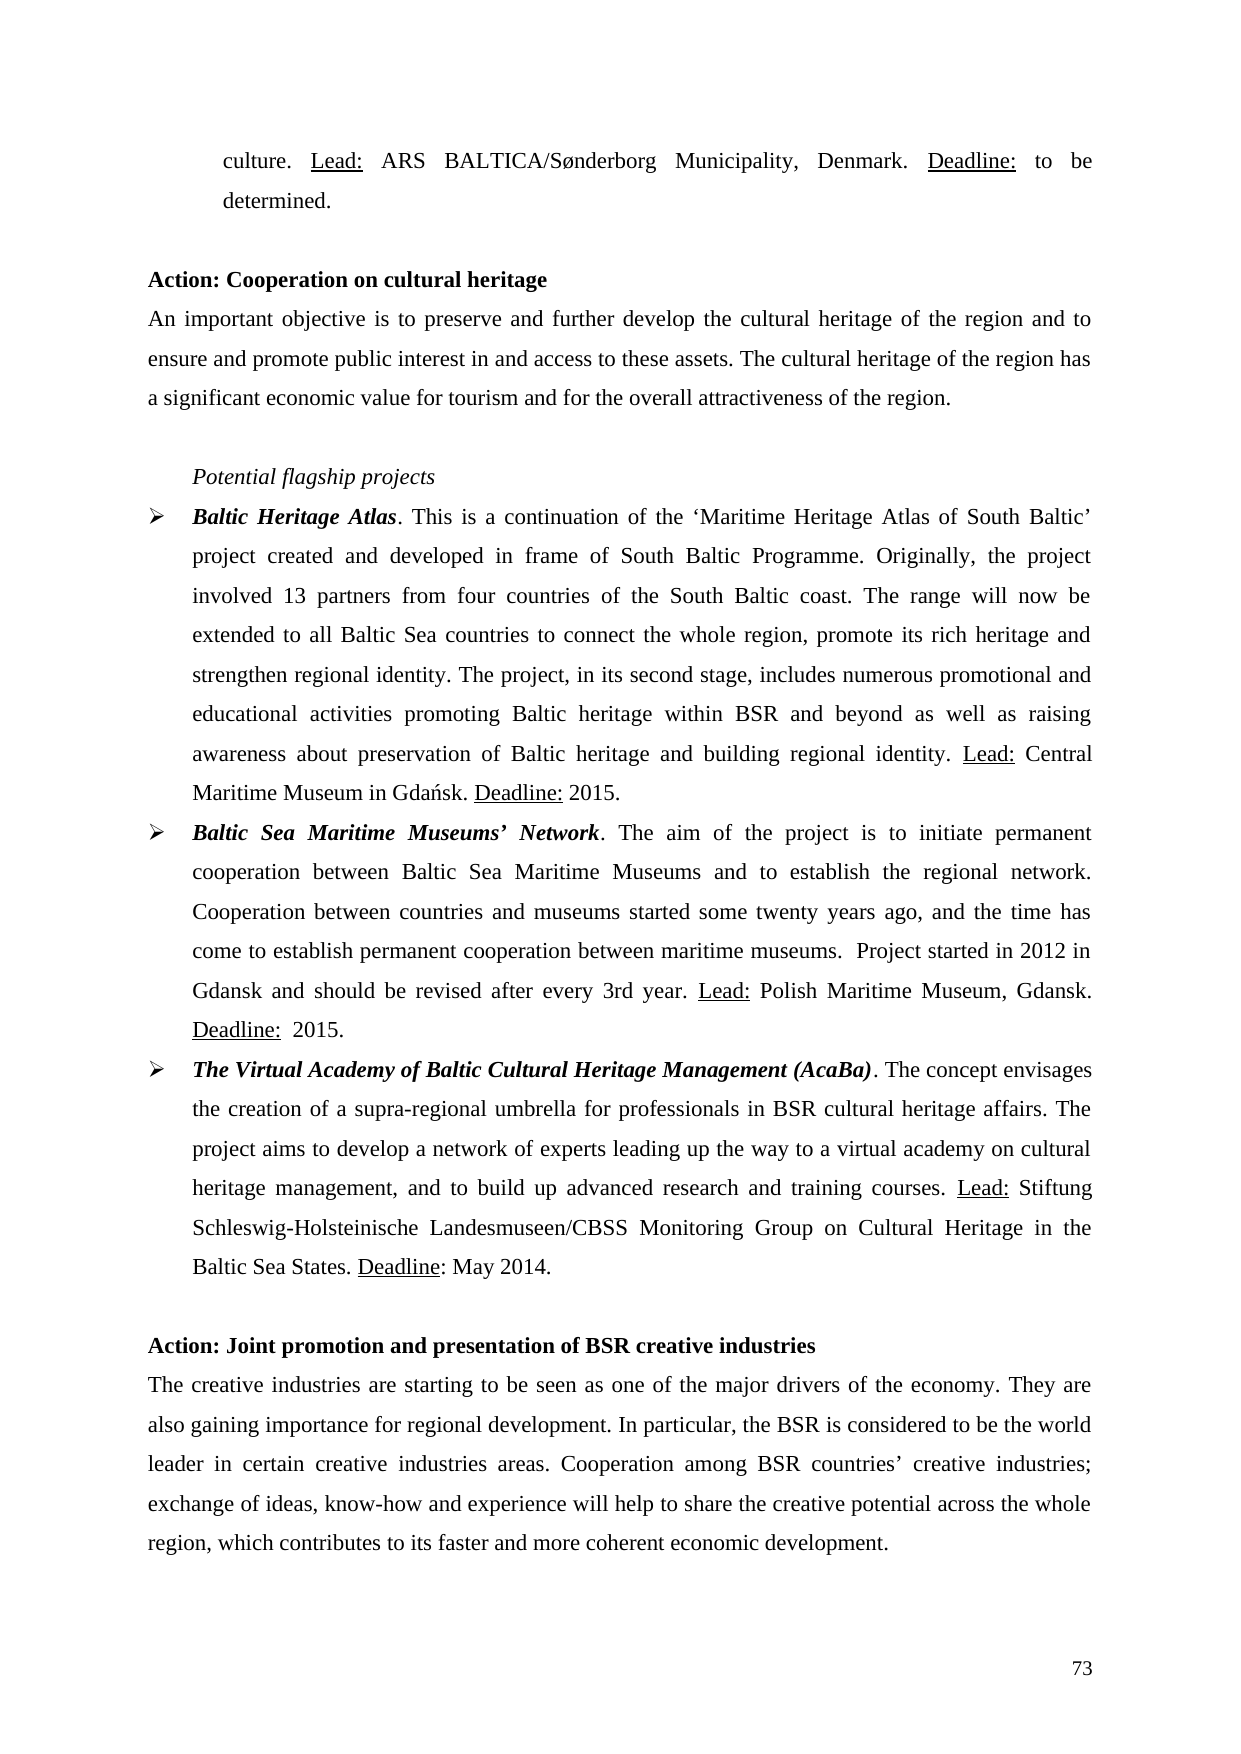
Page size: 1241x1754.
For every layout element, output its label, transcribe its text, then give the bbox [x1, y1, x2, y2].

list Baltic Heritage Atlas. This is a continuation of the ‘Maritime Heritage Atlas of South Baltic’ project created and developed in frame of South Baltic Programme. Originally, the project involved 13 partners from four countries of the South Baltic coast. The range will now be extended to all Baltic Sea countries to connect the whole region, promote its rich heritage and strengthen regional identity. The project, in its second stage, includes numerous promotional and educational activities promoting Baltic heritage within BSR and beyond as well as raising awareness about preservation of Baltic heritage and building regional identity. Lead: Central Maritime Museum in Gdańsk. Deadline: 2015. [148, 503, 1093, 806]
list The Virtual Academy of Baltic Cultural Heritage Management (AcaBa). The concept envisages the creation of a supra-regional umbrella for professionals in BSR cultural heritage affairs. The project aims to develop a network of experts leading up the way to a virtual academy on cultural heritage management, and to build up advanced research and training courses. Lead: Stiftung Schleswig-Holsteinische Landesmuseen/CBSS Monitoring Group on Cultural Heritage in the Baltic Sea States. Deadline: May 2014. [148, 1056, 1093, 1279]
text An important objective is to preserve and further develop the cultural heritage of the region and to ensure and promote public interest in and access to these assets. The cultural heritage of the region has a significant economic value for tourism and for the overall attractiveness of the region. [148, 306, 1093, 411]
text The creative industries are starting to be seen as one of the major drivers of the economy. They are also gaining importance for regional development. In particular, the BSR is considered to be the world leader in certain creative industries areas. Cooperation among BSR countries’ creative industries; exchange of ideas, know-how and experience will help to share the creative potential across the whole region, which contributes to its faster and more coherent economic development. [148, 1371, 1093, 1556]
list culture. Lead: ARS BALTICA/Sønderborg Municipality, Denmark. Deadline: to be determined. [185, 148, 1093, 213]
text Action: Joint promotion and presentation of BSR creative industries [148, 1332, 1093, 1358]
text Action: Cooperation on cultural heritage [148, 266, 1093, 292]
list Baltic Sea Maritime Museums’ Network. The aim of the project is to initiate permanent cooperation between Baltic Sea Maritime Museums and to establish the regional network. Cooperation between countries and museums started some twenty years ago, and the time has come to establish permanent cooperation between maritime museums. Project started in 2012 in Gdansk and should be revised after every 3rd year. Lead: Polish Maritime Museum, Gdansk. Deadline: 2015. [148, 819, 1093, 1042]
text Potential flagship projects [192, 424, 1093, 490]
